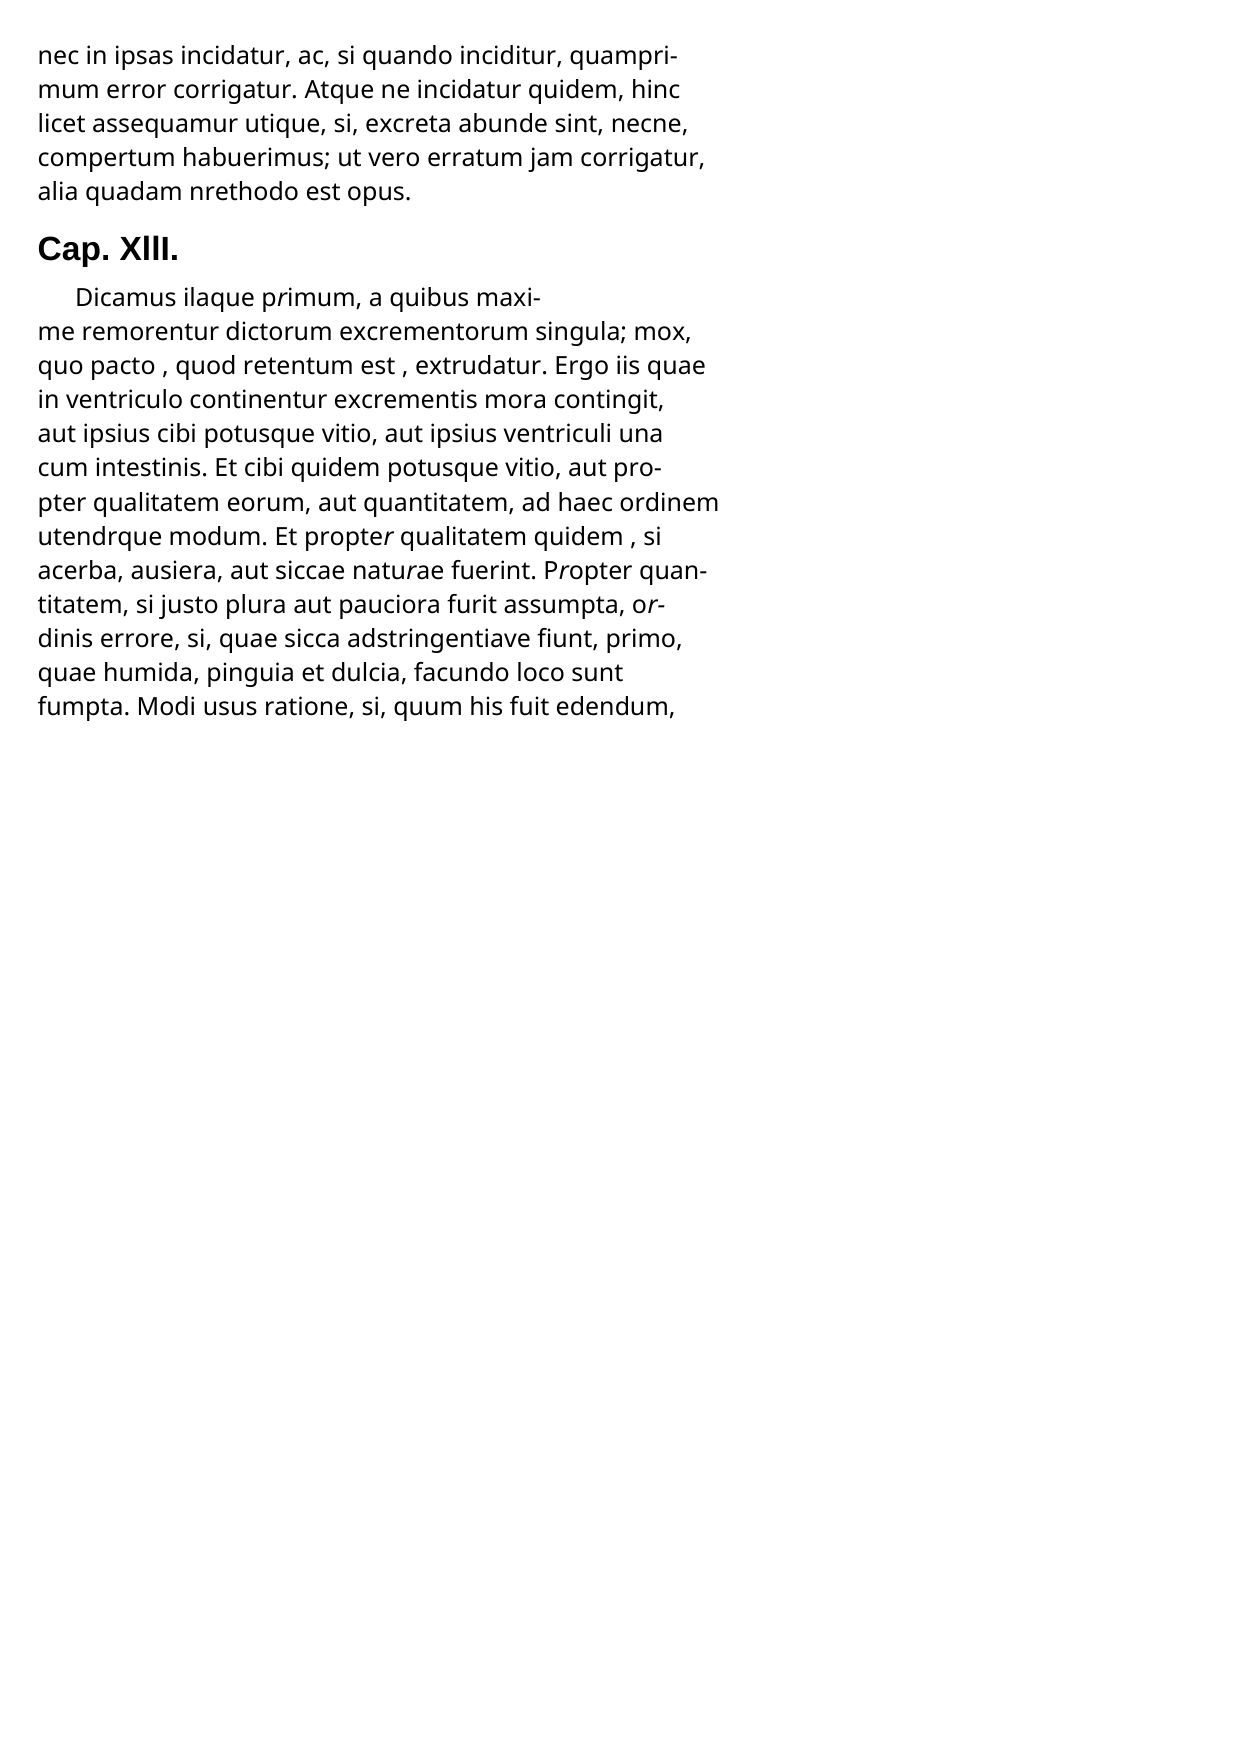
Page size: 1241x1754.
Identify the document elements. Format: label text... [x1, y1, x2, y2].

text Dicamus ilaque primum, a quibus maxi- me remorentur dictorum excrementorum singula; mox, quo pacto , quod retentum est , extrudatur. Ergo iis quae in ventriculo continentur excrementis mora contingit, aut ipsius cibi potusque vitio, aut ipsius ventriculi una cum intestinis. Et cibi quidem potusque vitio, aut pro- pter qualitatem eorum, aut quantitatem, ad haec ordinem utendrque modum. Et propter qualitatem quidem , si acerba, ausiera, aut siccae naturae fuerint. Propter quan- titatem, si justo plura aut pauciora furit assumpta, or- dinis errore, si, quae sicca adstringentiave fiunt, primo, quae humida, pinguia et dulcia, facundo loco sunt fumpta. Modi usus ratione, si, quum his fuit edendum, [37, 280, 1203, 723]
subtitle Cap. XllI. [37, 229, 1203, 267]
text nec in ipsas incidatur, ac, si quando inciditur, quampri- mum error corrigatur. Atque ne incidatur quidem, hinc licet assequamur utique, si, excreta abunde sint, necne, compertum habuerimus; ut vero erratum jam corrigatur, alia quadam nrethodo est opus. [37, 37, 1203, 208]
